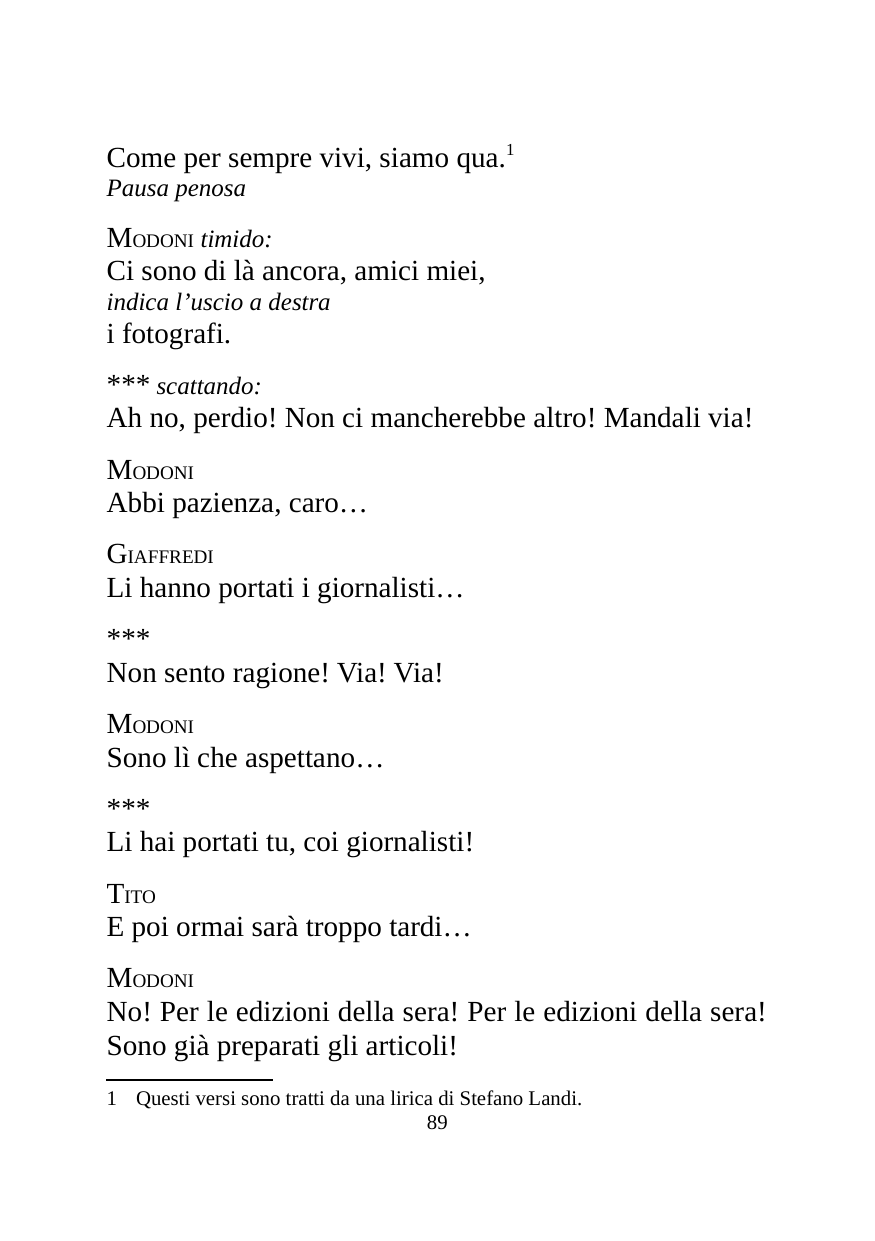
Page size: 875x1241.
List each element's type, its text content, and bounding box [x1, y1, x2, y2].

text Modoni [106, 452, 768, 485]
text *** [106, 621, 768, 655]
text E poi ormai sarà troppo tardi… [106, 909, 768, 943]
text Ah no, perdio! Non ci mancherebbe altro! Mandali via! [106, 401, 768, 434]
text Sono lì che aspettano… [106, 740, 768, 773]
text indica l’uscio a destra [106, 287, 768, 316]
text Modoni [106, 706, 768, 740]
text Ci sono di là ancora, amici miei, [106, 253, 768, 287]
text Modoni timido: [106, 220, 768, 253]
text i fotografi. [106, 316, 768, 349]
text Modoni [106, 961, 768, 994]
text Giaffredi [106, 537, 768, 570]
text Non sento ragione! Via! Via! [106, 655, 768, 688]
text Questi versi sono tratti da una lirica di Stefano Landi. [106, 1086, 768, 1110]
text Abbi pazienza, caro… [106, 485, 768, 519]
text Pausa penosa [106, 173, 768, 202]
text *** scattando: [106, 367, 768, 401]
text No! Per le edizioni della sera! Per le edizioni della sera! Sono già preparati gli articoli! [106, 994, 768, 1061]
text Li hai portati tu, coi giornalisti! [106, 824, 768, 858]
text *** [106, 791, 768, 824]
text Come per sempre vivi, siamo qua. [106, 140, 768, 173]
text Tito [106, 876, 768, 909]
text Li hanno portati i giornalisti… [106, 570, 768, 604]
